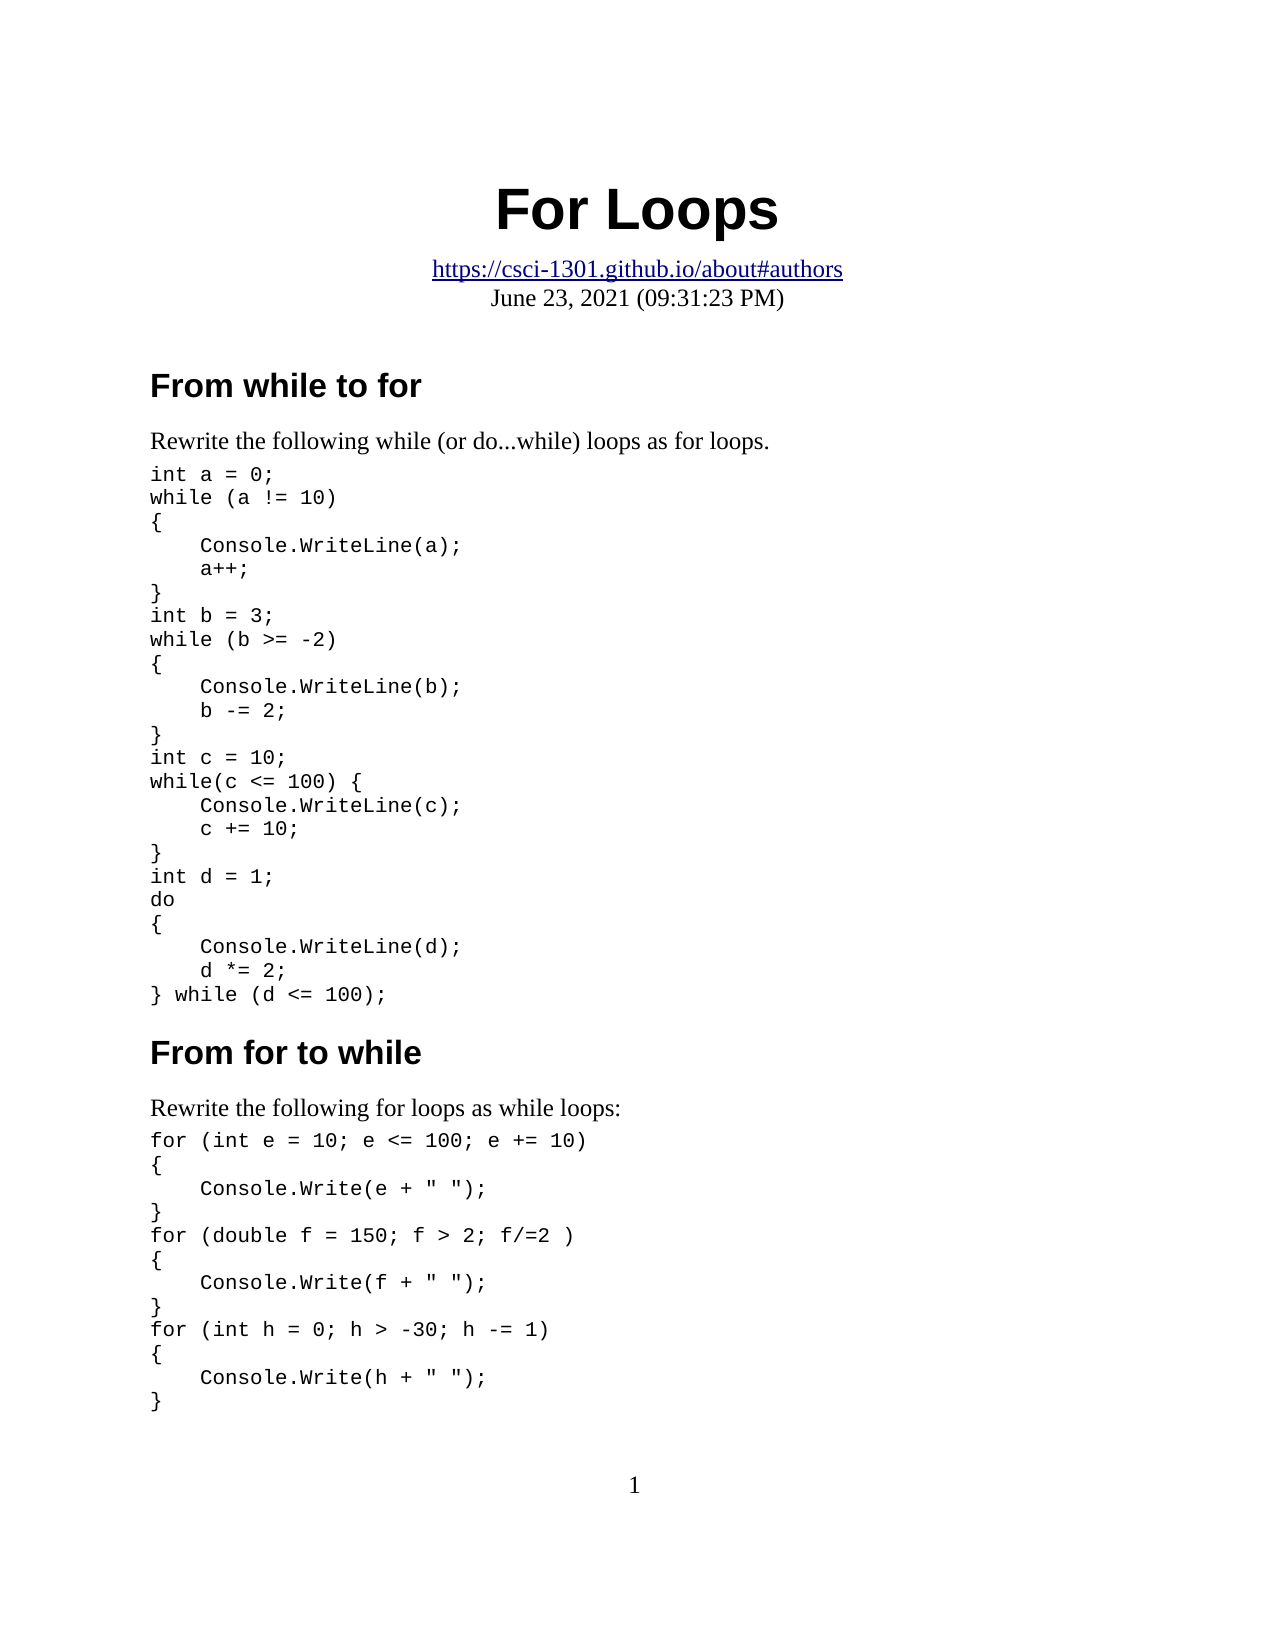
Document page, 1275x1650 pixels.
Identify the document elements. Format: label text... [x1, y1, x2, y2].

text Console.WriteLine(b); [150, 676, 1125, 700]
text Console.Write(f + " "); [150, 1272, 1125, 1296]
text { [150, 1248, 1125, 1272]
text Console.Write(e + " "); [150, 1178, 1125, 1201]
subtitle From while to for [150, 366, 1125, 404]
text for (int h = 0; h > -30; h -= 1) [150, 1319, 1125, 1343]
text do [150, 889, 1125, 913]
text int d = 1; [150, 866, 1125, 889]
text June 23, 2021 (09:31:23 PM) [150, 283, 1125, 312]
text c += 10; [150, 818, 1125, 842]
text } [150, 842, 1125, 866]
text for (int e = 10; e <= 100; e += 10) [150, 1130, 1125, 1154]
title For Loops [150, 175, 1125, 242]
text } while (d <= 100); [150, 984, 1125, 1007]
text b -= 2; [150, 700, 1125, 724]
text Console.WriteLine(c); [150, 795, 1125, 818]
text { [150, 1343, 1125, 1367]
text for (double f = 150; f > 2; f/=2 ) [150, 1225, 1125, 1248]
text } [150, 1201, 1125, 1225]
text Rewrite the following while (or do...while) loops as for loops. [150, 426, 1125, 455]
text Console.WriteLine(d); [150, 937, 1125, 960]
text Console.WriteLine(a); [150, 534, 1125, 558]
text } [150, 1390, 1125, 1414]
subtitle From for to while [150, 1032, 1125, 1071]
text while (b >= -2) [150, 629, 1125, 653]
text d *= 2; [150, 960, 1125, 984]
text int b = 3; [150, 606, 1125, 629]
text https://csci-1301.github.io/about#authors [150, 254, 1125, 283]
text while (a != 10) [150, 487, 1125, 511]
text Rewrite the following for loops as while loops: [150, 1093, 1125, 1121]
text while(c <= 100) { [150, 771, 1125, 795]
text int a = 0; [150, 464, 1125, 487]
text } [150, 724, 1125, 747]
text } [150, 582, 1125, 606]
text { [150, 913, 1125, 937]
text Console.Write(h + " "); [150, 1367, 1125, 1390]
text { [150, 511, 1125, 534]
text a++; [150, 558, 1125, 582]
text { [150, 1154, 1125, 1178]
text int c = 10; [150, 747, 1125, 771]
text { [150, 653, 1125, 676]
text } [150, 1296, 1125, 1319]
